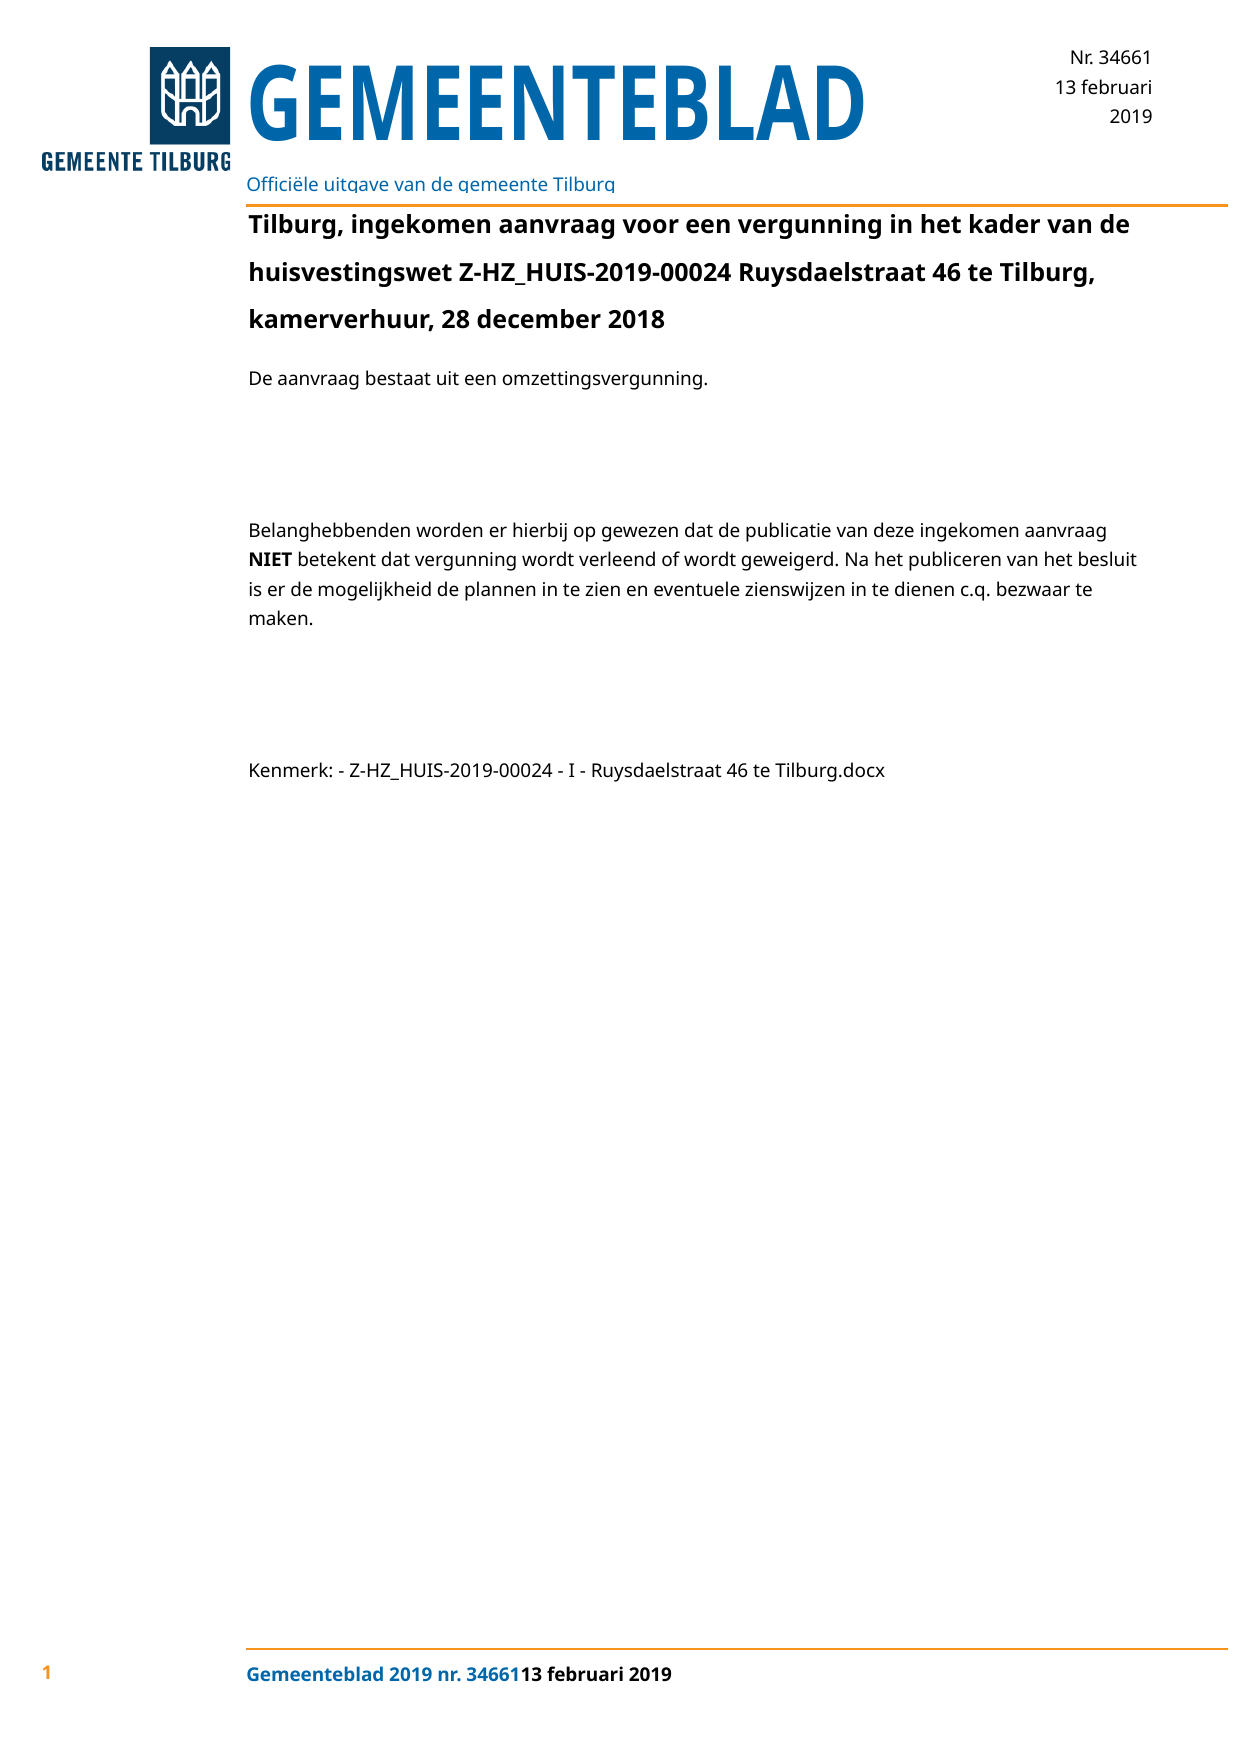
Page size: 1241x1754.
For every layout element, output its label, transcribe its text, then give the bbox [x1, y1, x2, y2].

text De aanvraag bestaat uit een omzettingsvergunning. [248, 366, 1152, 391]
text Tilburg, ingekomen aanvraag voor een vergunning in het kader van de huisvestingswet Z-HZ_HUIS-2019-00024 Ruysdaelstraat 46 te Tilburg, kamerverhuur, 28 december 2018 [248, 207, 1152, 336]
text Kenmerk: - Z-HZ_HUIS-2019-00024 - I - Ruysdaelstraat 46 te Tilburg.docx [248, 757, 1152, 782]
picture [41, 47, 231, 172]
text Belanghebbenden worden er hierbij op gewezen dat de publicatie van deze ingekomen aanvraag NIET betekent dat vergunning wordt verleend of wordt geweigerd. Na het publiceren van het besluit is er de mogelijkheid de plannen in te zien en eventuele zienswijzen in te dienen c.q. bezwaar te maken. [248, 517, 1152, 631]
